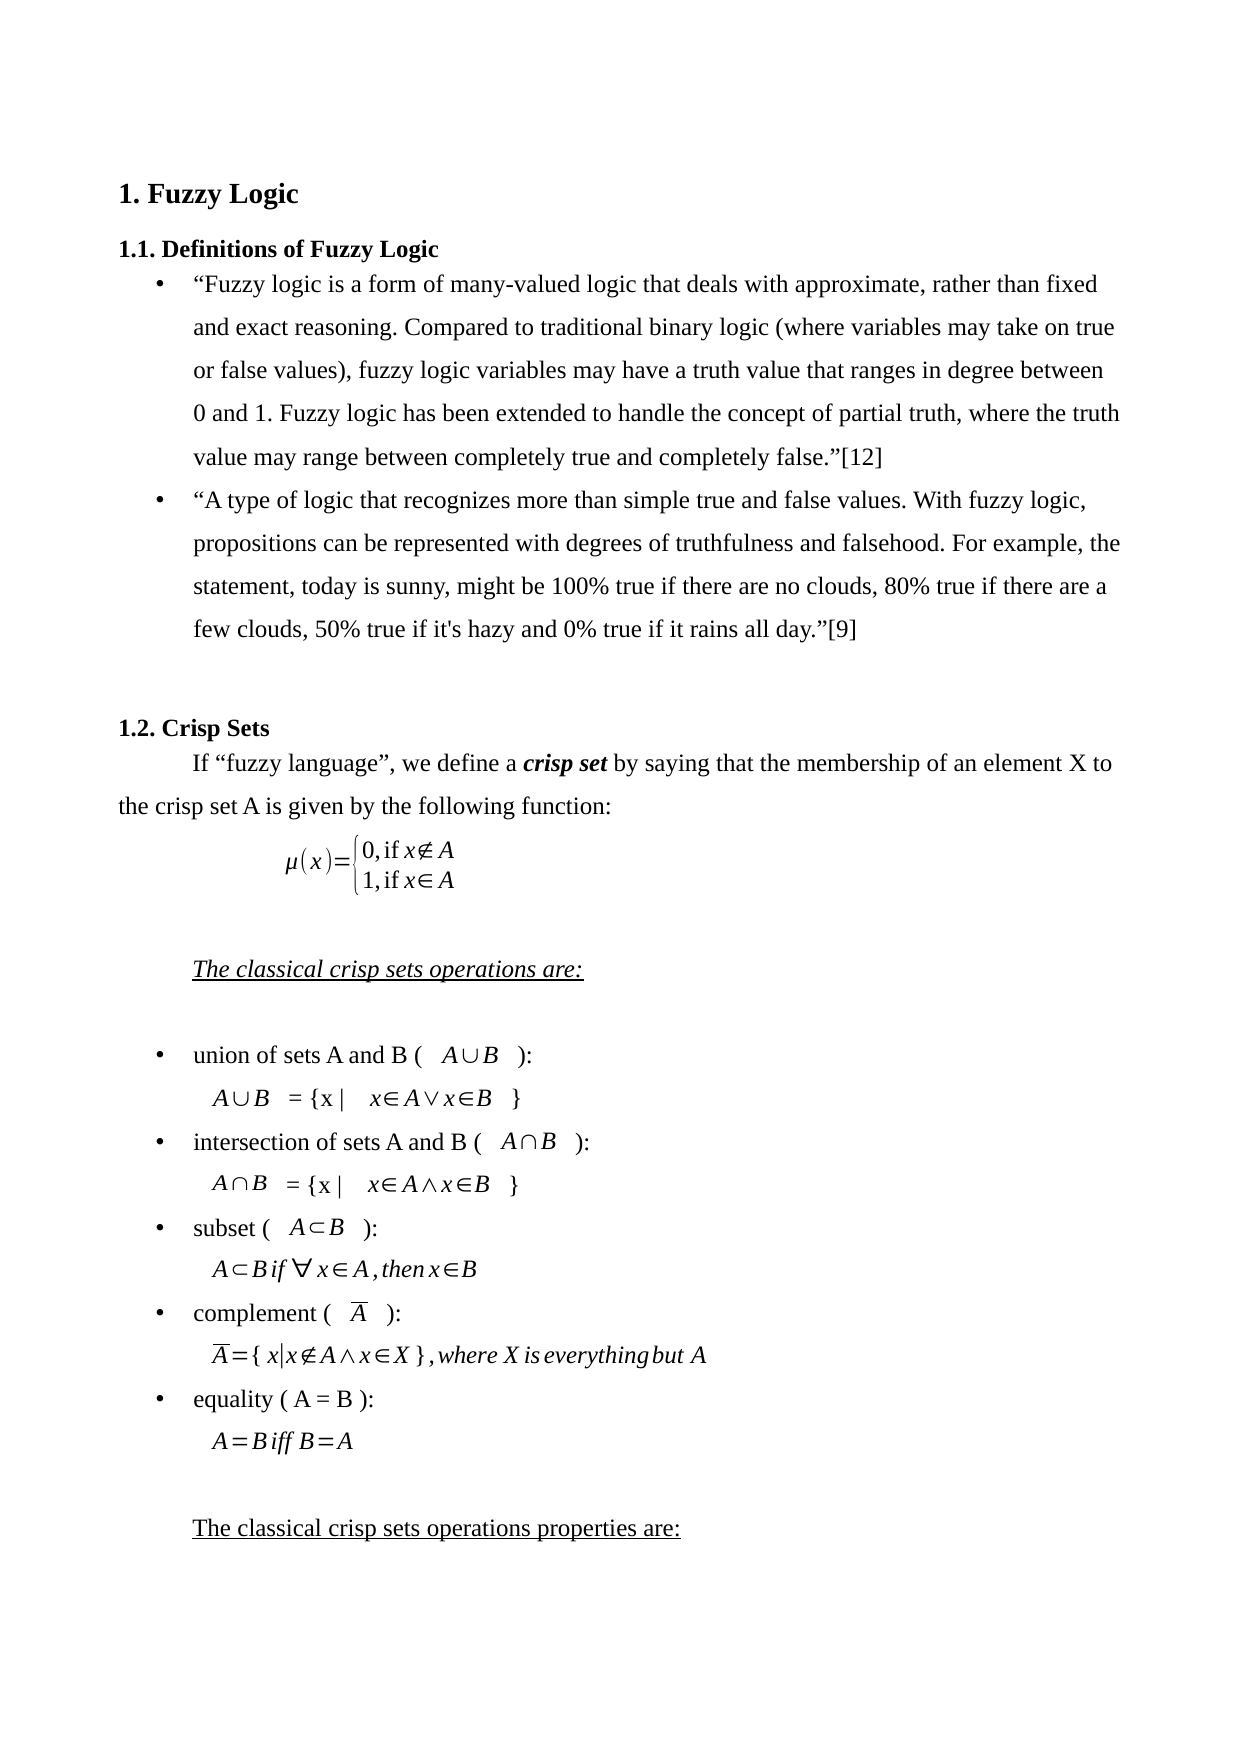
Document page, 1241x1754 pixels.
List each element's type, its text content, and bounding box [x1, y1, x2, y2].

subtitle 1.2. Crisp Sets [118, 713, 1122, 741]
text If “fuzzy language”, we define a crisp set by saying that the membership of an element X to the crisp set A is given by the following function: [118, 748, 1122, 819]
text The classical crisp sets operations properties are: [118, 1513, 1122, 1542]
list = {x | } [156, 1083, 1122, 1112]
list intersection of sets A and B (): [156, 1127, 1122, 1155]
list union of sets A and B (): [156, 1040, 1122, 1069]
list complement (): [156, 1298, 1122, 1327]
subtitle 1.1. Definitions of Fuzzy Logic [118, 234, 1122, 263]
list “A type of logic that recognizes more than simple true and false values. With fuzzy logic, propositions can be represented with degrees of truthfulness and falsehood. For example, the statement, today is sunny, might be 100% true if there are no clouds, 80% true if there are a few clouds, 50% true if it's hazy and 0% true if it rains all day.”[9] [156, 485, 1122, 643]
subtitle 1. Fuzzy Logic [118, 176, 1122, 209]
list subset (): [156, 1213, 1122, 1242]
text The classical crisp sets operations are: [118, 954, 1122, 983]
list equality ( A = B ): [156, 1384, 1122, 1413]
list “Fuzzy logic is a form of many-valued logic that deals with approximate, rather than fixed and exact reasoning. Compared to traditional binary logic (where variables may take on true or false values), fuzzy logic variables may have a truth value that ranges in degree between 0 and 1. Fuzzy logic has been extended to handle the concept of partial truth, where the truth value may range between completely true and completely false.”[12] [156, 269, 1122, 470]
list = {x | } [156, 1170, 1122, 1198]
